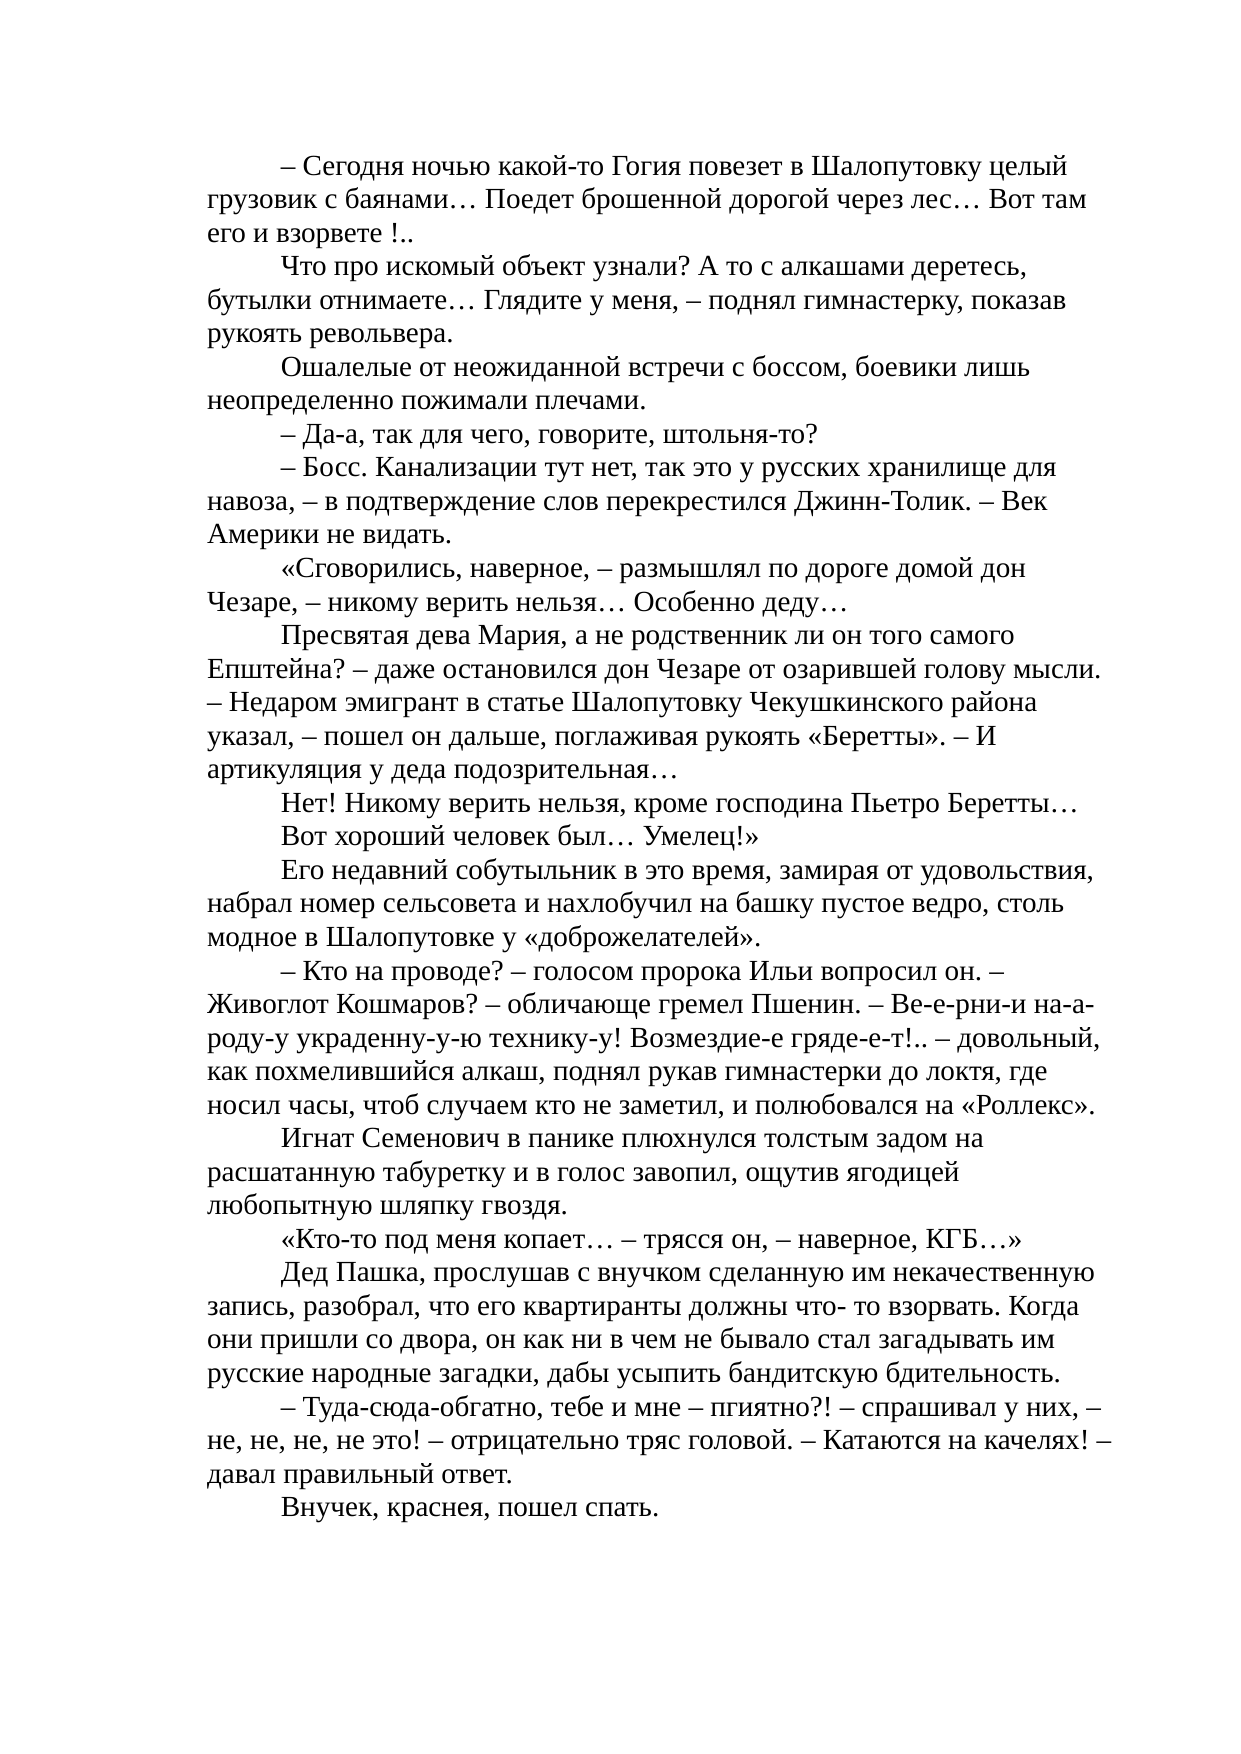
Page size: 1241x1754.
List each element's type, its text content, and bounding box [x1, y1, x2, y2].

text Ошалелые от неожиданной встречи с боссом, боевики лишь неопределенно пожимали плечами. [207, 349, 1122, 416]
text Игнат Семенович в панике плюхнулся толстым задом на расшатанную табуретку и в голос завопил, ощутив ягодицей любопытную шляпку гвоздя. [207, 1120, 1122, 1221]
text «Кто-то под меня копает… – трясся он, – наверное, КГБ…» [207, 1221, 1122, 1254]
text – Сегодня ночью какой-то Гогия повезет в Шалопутовку целый грузовик с баянами… Поедет брошенной дорогой через лес… Вот там его и взорвете !.. [207, 148, 1122, 248]
text Вот хороший человек был… Умелец!» [207, 818, 1122, 852]
text – Босс. Канализации тут нет, так это у русских хранилище для навоза, – в подтверждение слов перекрестился Джинн-Толик. – Век Америки не видать. [207, 449, 1122, 550]
text Нет! Никому верить нельзя, кроме господина Пьетро Беретты… [207, 785, 1122, 818]
text Дед Пашка, прослушав с внучком сделанную им некачественную запись, разобрал, что его квартиранты должны что- то взорвать. Когда они пришли со двора, он как ни в чем не бывало стал загадывать им русские народные загадки, дабы усыпить бандитскую бдительность. [207, 1254, 1122, 1389]
text Что про искомый объект узнали? А то с алкашами деретесь, бутылки отнимаете… Глядите у меня, – поднял гимнастерку, показав рукоять револьвера. [207, 248, 1122, 349]
text – Да-а, так для чего, говорите, штольня-то? [207, 416, 1122, 449]
text – Туда-сюда-обгатно, тебе и мне – пгиятно?! – спрашивал у них, – не, не, не, не это! – отрицательно тряс головой. – Катаются на качелях! – давал правильный ответ. [207, 1389, 1122, 1489]
text Пресвятая дева Мария, а не родственник ли он того самого Епштейна? – даже остановился дон Чезаре от озарившей голову мысли. – Недаром эмигрант в статье Шалопутовку Чекушкинского района указал, – пошел он дальше, поглаживая рукоять «Беретты». – И артикуляция у деда подозрительная… [207, 617, 1122, 785]
text «Сговорились, наверное, – размышлял по дороге домой дон Чезаре, – никому верить нельзя… Особенно деду… [207, 550, 1122, 617]
text Его недавний собутыльник в это время, замирая от удовольствия, набрал номер сельсовета и нахлобучил на башку пустое ведро, столь модное в Шалопутовке у «доброжелателей». [207, 852, 1122, 953]
text – Кто на проводе? – голосом пророка Ильи вопросил он. – Живоглот Кошмаров? – обличающе гремел Пшенин. – Ве-е-рни-и на-а-роду-у украденну-у-ю технику-у! Возмездие-е гряде-е-т!.. – довольный, как похмелившийся алкаш, поднял рукав гимнастерки до локтя, где носил часы, чтоб случаем кто не заметил, и полюбовался на «Роллекс». [207, 953, 1122, 1120]
text Внучек, краснея, пошел спать. [207, 1489, 1122, 1523]
